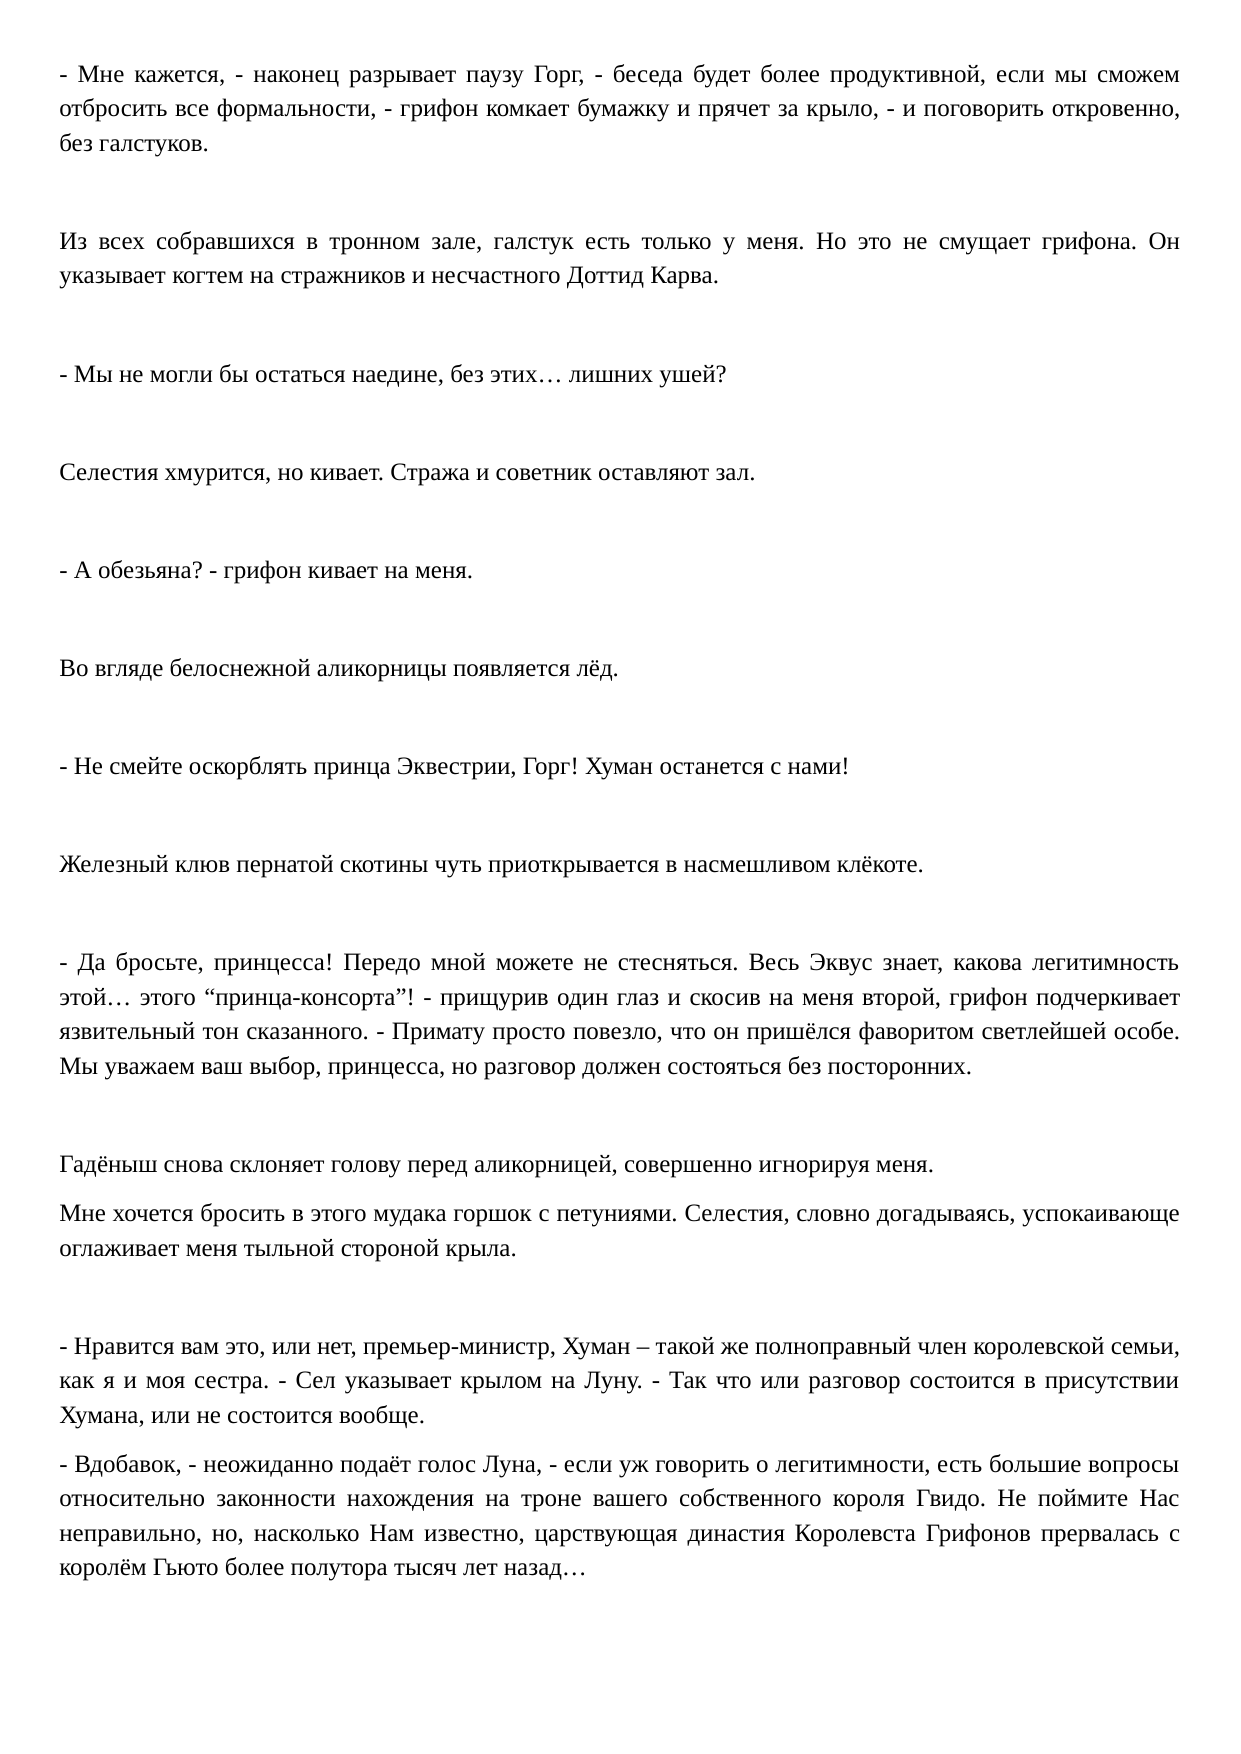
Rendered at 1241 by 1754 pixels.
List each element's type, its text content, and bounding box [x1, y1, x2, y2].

text - А обезьяна? - грифон кивает на меня. [59, 555, 1181, 584]
text - Нравится вам это, или нет, премьер-министр, Хуман – такой же полноправный член королевской семьи, как я и моя сестра. - Сел указывает крылом на Луну. - Так что или разговор состоится в присутствии Хумана, или не состоится вообще. [59, 1331, 1181, 1428]
text Во вгляде белоснежной аликорницы появляется лёд. [59, 653, 1181, 682]
text Селестия хмурится, но кивает. Стража и советник оставляют зал. [59, 457, 1181, 486]
text Мне хочется бросить в этого мудака горшок с петуниями. Селестия, словно догадываясь, успокаивающе оглаживает меня тыльной стороной крыла. [59, 1198, 1181, 1261]
text - Вдобавок, - неожиданно подаёт голос Луна, - если уж говорить о легитимности, есть большие вопросы относительно законности нахождения на троне вашего собственного короля Гвидо. Не поймите Нас неправильно, но, насколько Нам известно, царствующая династия Королевста Грифонов прервалась с королём Гьюто более полутора тысяч лет назад… [59, 1449, 1181, 1581]
text Гадёныш снова склоняет голову перед аликорницей, совершенно игнорируя меня. [59, 1149, 1181, 1178]
text Железный клюв пернатой скотины чуть приоткрывается в насмешливом клёкоте. [59, 849, 1181, 878]
text - Мне кажется, - наконец разрывает паузу Горг, - беседа будет более продуктивной, если мы сможем отбросить все формальности, - грифон комкает бумажку и прячет за крыло, - и поговорить откровенно, без галстуков. [59, 59, 1181, 157]
text - Мы не могли бы остаться наедине, без этих… лишних ушей? [59, 359, 1181, 387]
text - Да бросьте, принцесса! Передо мной можете не стесняться. Весь Эквус знает, какова легитимность этой… этого “принца-консорта”! - прищурив один глаз и скосив на меня второй, грифон подчеркивает язвительный тон сказанного. - Примату просто повезло, что он пришёлся фаворитом светлейшей особе. Мы уважаем ваш выбор, принцесса, но разговор должен состояться без посторонних. [59, 947, 1181, 1080]
text - Не смейте оскорблять принца Эквестрии, Горг! Хуман останется с нами! [59, 751, 1181, 780]
text Из всех собравшихся в тронном зале, галстук есть только у меня. Но это не смущает грифона. Он указывает когтем на стражников и несчастного Доттид Карва. [59, 226, 1181, 289]
